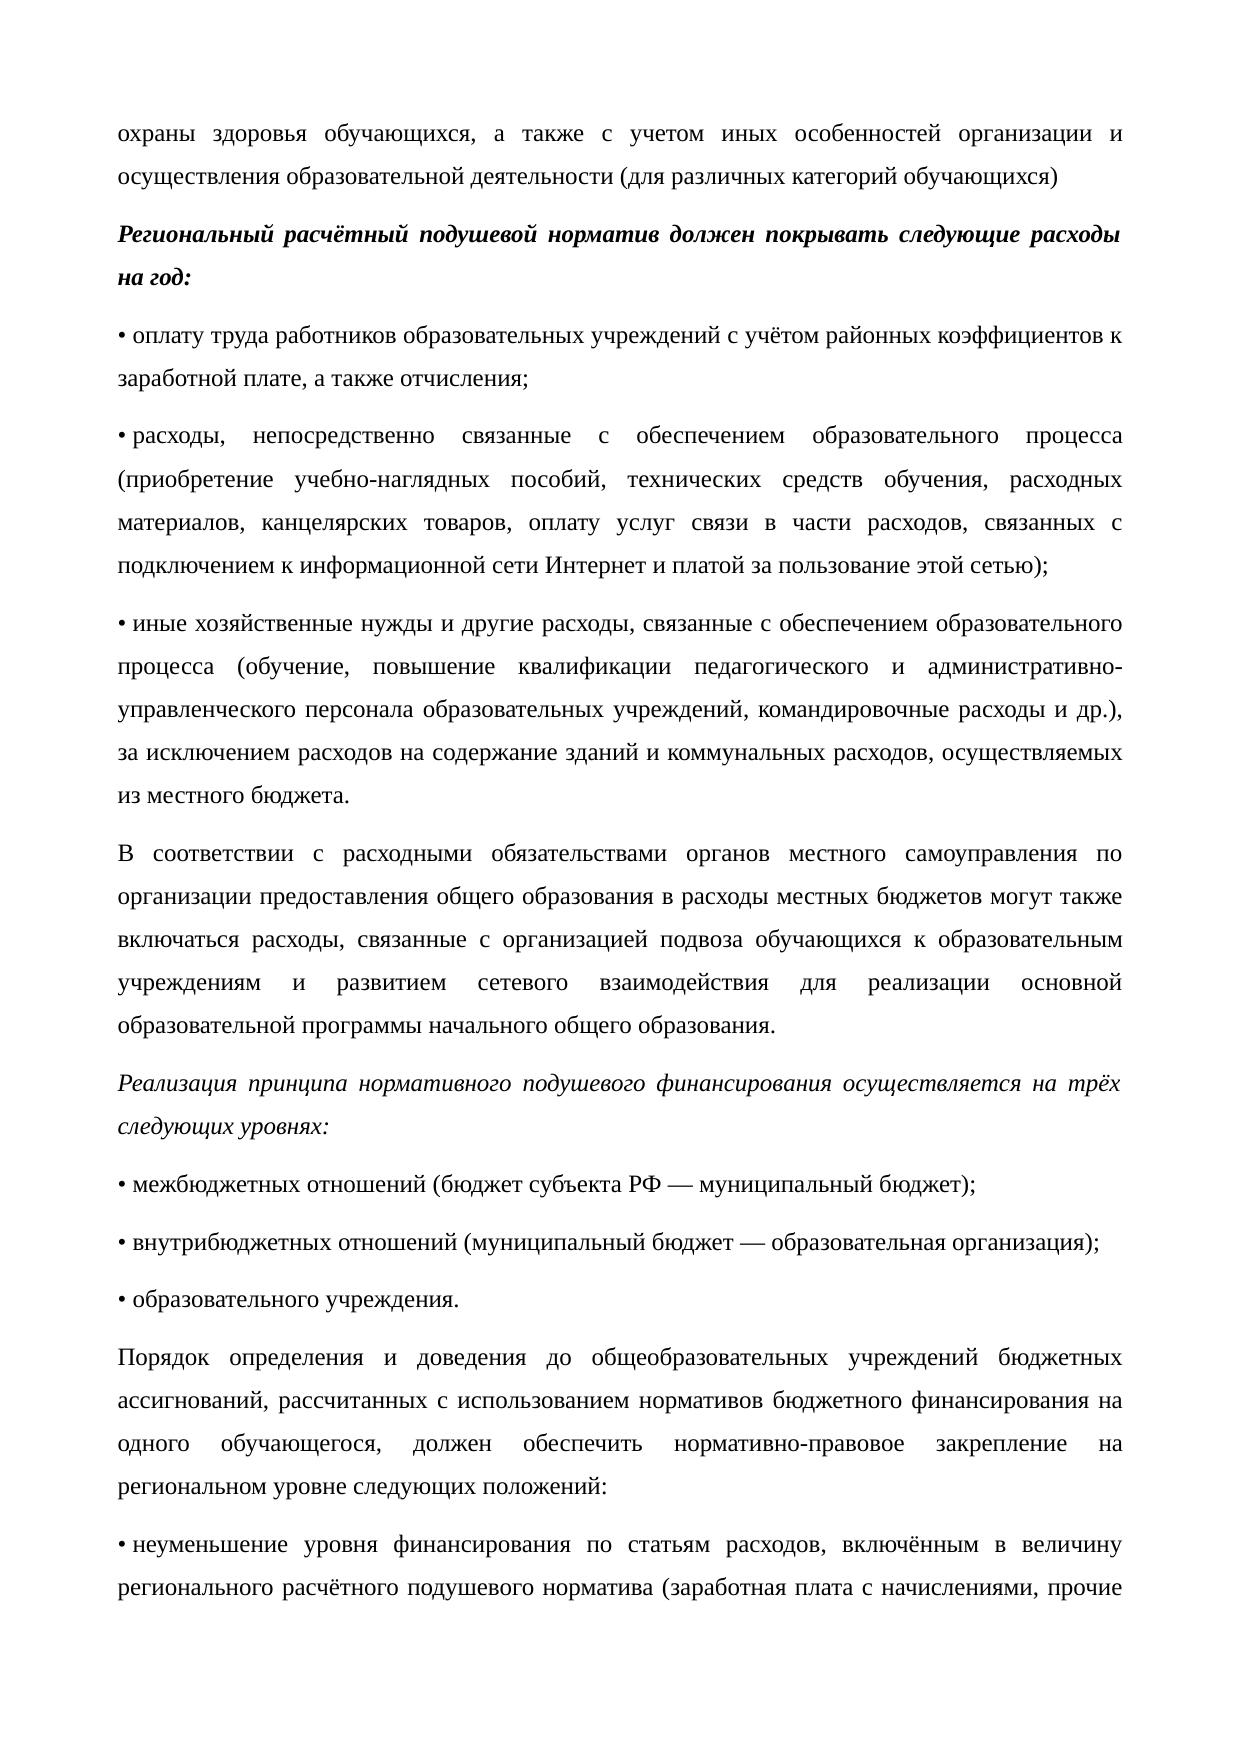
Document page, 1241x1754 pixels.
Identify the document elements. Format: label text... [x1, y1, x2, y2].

text • неуменьшение уровня финансирования по статьям расходов, включённым в величину регионального расчётного подушевого норматива (заработная плата с начислениями, прочие [117, 1529, 1123, 1601]
text охраны здоровья обучающихся, а также с учетом иных особенностей организации и осуществления образовательной деятельности (для различных категорий обучающихся) [117, 118, 1123, 190]
text Региональный расчётный подушевой норматив должен покрывать следующие расходы на год: [117, 219, 1123, 291]
text • иные хозяйственные нужды и другие расходы, связанные с обеспечением образовательного процесса (обучение, повышение квалификации педагогического и административно-управленческого персонала образовательных учреждений, командировочные расходы и др.), за исключением расходов на содержание зданий и коммунальных расходов, осуществляемых из местного бюджета. [117, 608, 1123, 809]
text • образовательного учреждения. [117, 1284, 1123, 1313]
text • оплату труда работников образовательных учреждений с учётом районных коэффициентов к заработной плате, а также отчисления; [117, 320, 1123, 392]
text Реализация принципа нормативного подушевого финансирования осуществляется на трёх следующих уровнях: [117, 1068, 1123, 1140]
text В соответствии с расходными обязательствами органов местного самоуправления по организации предоставления общего образования в расходы местных бюджетов могут также включаться расходы, связанные с организацией подвоза обучающихся к образовательным учреждениям и развитием сетевого взаимодействия для реализации основной образовательной программы начального общего образования. [117, 838, 1123, 1039]
text • расходы, непосредственно связанные с обеспечением образовательного процесса (приобретение учебно-наглядных пособий, технических средств обучения, расходных материалов, канцелярских товаров, оплату услуг связи в части расходов, связанных с подключением к информационной сети Интернет и платой за пользование этой сетью); [117, 421, 1123, 579]
text • межбюджетных отношений (бюджет субъекта РФ — муниципальный бюджет); [117, 1169, 1123, 1198]
text Порядок определения и доведения до общеобразовательных учреждений бюджетных ассигнований, рассчитанных с использованием нормативов бюджетного финансирования на одного обучающегося, должен обеспечить нормативно-правовое закрепление на региональном уровне следующих положений: [117, 1342, 1123, 1500]
text • внутрибюджетных отношений (муниципальный бюджет — образовательная организация); [117, 1227, 1123, 1255]
